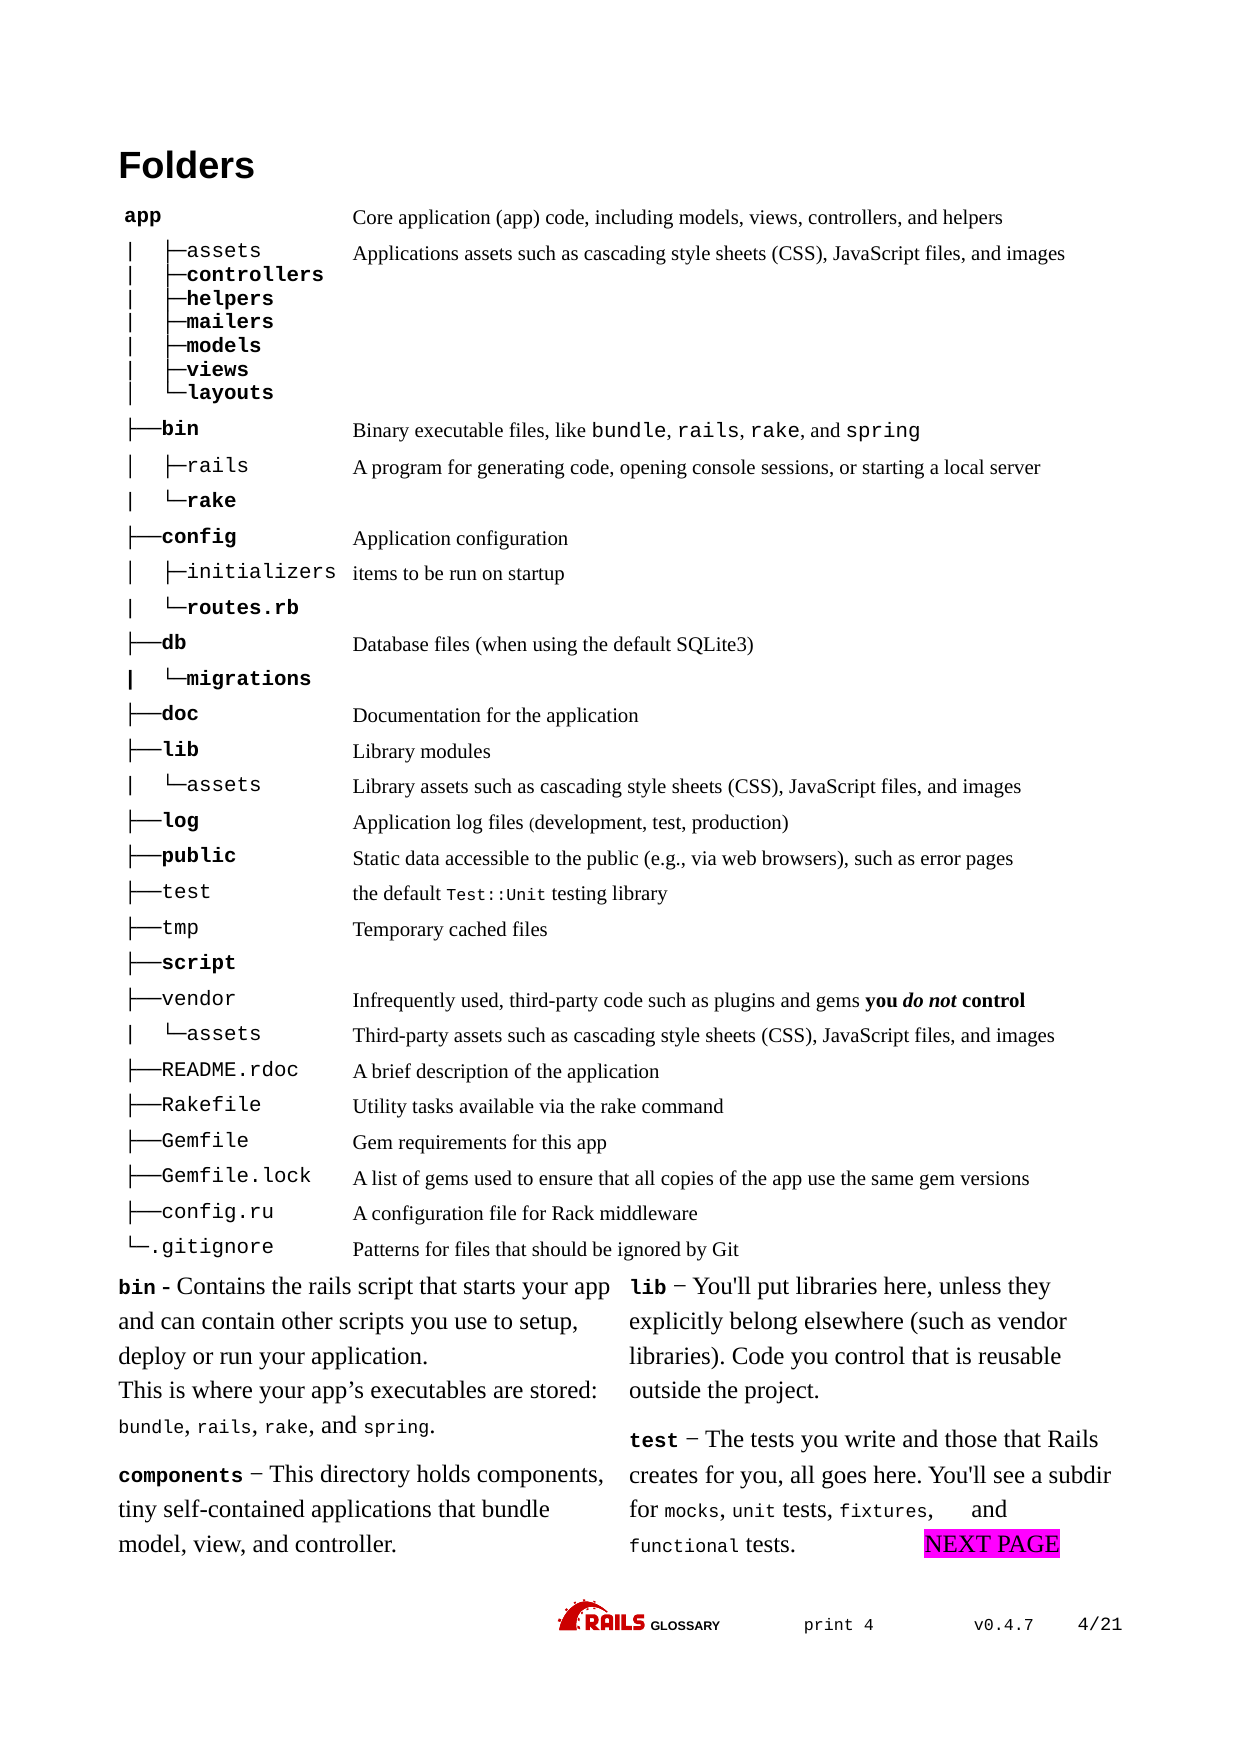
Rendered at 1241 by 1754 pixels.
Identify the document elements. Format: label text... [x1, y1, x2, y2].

table_cell ├──vendor [118, 982, 347, 1018]
table_cell items to be run on startup [347, 556, 1120, 591]
table_cell ├──test [118, 875, 347, 911]
table_cell | └─routes.rb [118, 591, 347, 627]
table_cell ├──bin [118, 412, 347, 449]
table_cell Library assets such as cascading style sheets (CSS), JavaScript files, and images [347, 769, 1120, 804]
table_cell [347, 662, 1120, 698]
table_cell ├──Gemfile [118, 1124, 347, 1160]
table_cell Application log files (development, test, production) [347, 804, 1120, 840]
table_cell A program for generating code, opening console sessions, or starting a local server [347, 449, 1120, 484]
table_cell Static data accessible to the public (e.g., via web browsers), such as error pages [347, 840, 1120, 875]
table_cell Utility tasks available via the rake command [347, 1089, 1120, 1124]
table_cell Applications assets such as cascading style sheets (CSS), JavaScript files, and images [347, 235, 1120, 412]
table_cell A brief description of the application [347, 1053, 1120, 1089]
table_cell ├──README.rdoc [118, 1053, 347, 1089]
table_cell ├──doc [118, 698, 347, 733]
table_cell ├──db [118, 627, 347, 662]
table_cell ├──config.ru [118, 1195, 347, 1231]
table_cell | └─migrations [118, 662, 347, 698]
table_cell Application configuration [347, 520, 1120, 556]
table_cell ├──lib [118, 733, 347, 769]
table_cell [347, 947, 1120, 982]
table_cell Temporary cached files [347, 911, 1120, 947]
table_cell ├──script [118, 947, 347, 982]
table_cell A configuration file for Rack middleware [347, 1195, 1120, 1231]
table_cell ├──Gemfile.lock [118, 1160, 347, 1195]
text test − The tests you write and those that Rails creates for you, all goes here. You'll see a subdir for mocks, unit tests, fixtures, and functional tests. NEXT PAGE [629, 1424, 1122, 1558]
text components − This directory holds components, tiny self-contained applications that bundle model, view, and controller. [118, 1459, 611, 1558]
table_cell ├──Rakefile [118, 1089, 347, 1124]
table_cell ├──log [118, 804, 347, 840]
table_cell ├──public [118, 840, 347, 875]
table_cell Documentation for the application [347, 698, 1120, 733]
table_cell │ ├─initializers [118, 556, 347, 591]
table_header app [118, 199, 347, 235]
table_cell | └─assets [118, 769, 347, 804]
table_cell | └─rake [118, 485, 347, 520]
table_cell | └─assets [118, 1018, 347, 1053]
table_cell [347, 591, 1120, 627]
table_cell Library modules [347, 733, 1120, 769]
table_cell │ ├─rails [118, 449, 347, 484]
table_cell ├──tmp [118, 911, 347, 947]
subtitle Folders [118, 143, 611, 187]
table_cell the default Test::Unit testing library [347, 875, 1120, 911]
table_cell A list of gems used to ensure that all copies of the app use the same gem versions [347, 1160, 1120, 1195]
table_cell [347, 485, 1120, 520]
text bin - Contains the rails script that starts your app and can contain other scripts you use to setup, deploy or run your application. This is where your app’s executables are stored: bundle, rails, rake, and spring. [118, 1271, 611, 1439]
table_cell Infrequently used, third-party code such as plugins and gems you do not control [347, 982, 1120, 1018]
table_cell Binary executable files, like bundle, rails, rake, and spring [347, 412, 1120, 449]
table_header Core application (app) code, including models, views, controllers, and helpers [347, 199, 1120, 235]
table_cell Database files (when using the default SQLite3) [347, 627, 1120, 662]
table_cell Third-party assets such as cascading style sheets (CSS), JavaScript files, and images [347, 1018, 1120, 1053]
table_cell | ├─assets | ├─controllers | ├─helpers | ├─mailers | ├─models | ├─views │ └─layouts [118, 235, 347, 412]
table_cell ├──config [118, 520, 347, 556]
text lib − You'll put libraries here, unless they explicitly belong elsewhere (such as vendor libraries). Code you control that is reusable outside the project. [629, 1271, 1122, 1404]
table_cell └─.gitignore [118, 1231, 347, 1266]
table_cell Patterns for files that should be ignored by Git [347, 1231, 1120, 1266]
table_cell Gem requirements for this app [347, 1124, 1120, 1160]
